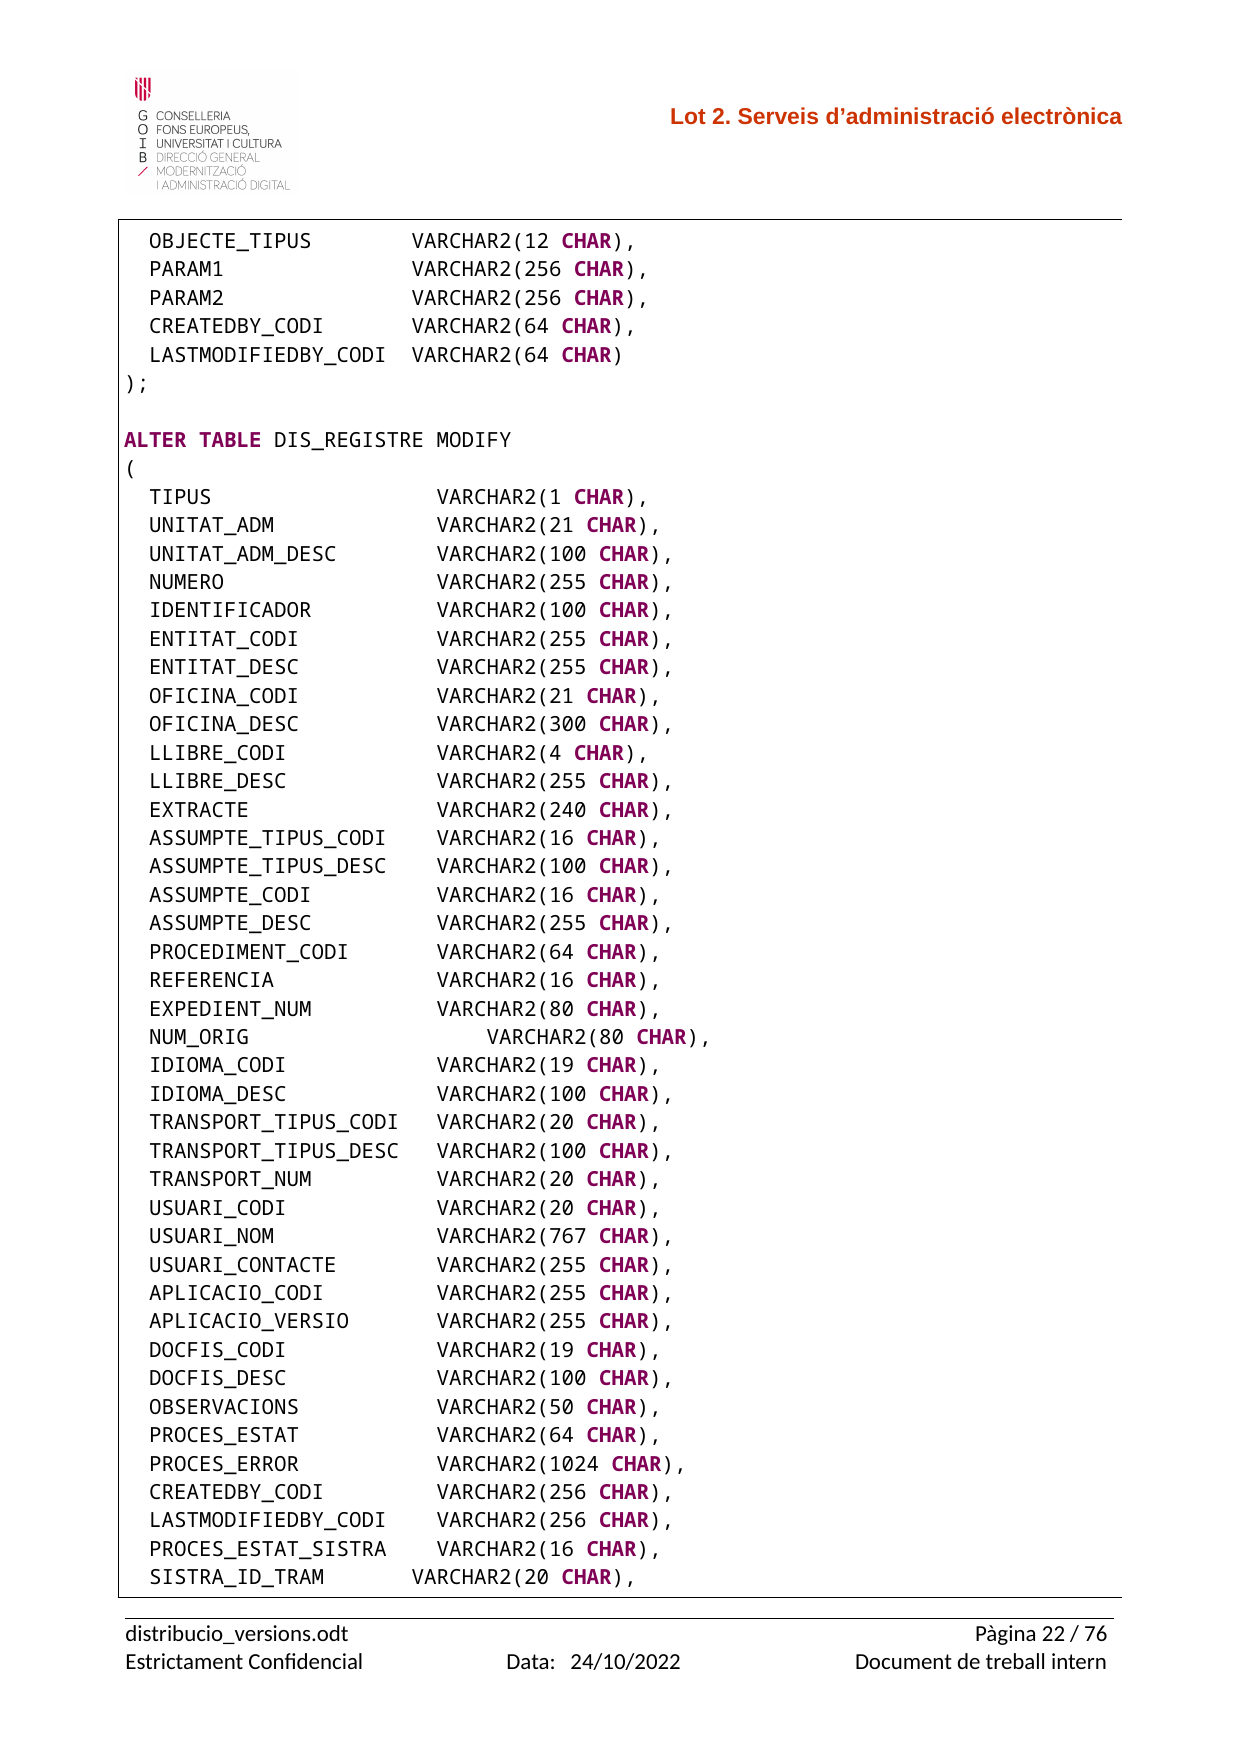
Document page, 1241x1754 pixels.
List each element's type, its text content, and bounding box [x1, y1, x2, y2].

picture [126, 70, 299, 197]
table_header OBJECTE_TIPUS VARCHAR2(12 CHAR), PARAM1 VARCHAR2(256 CHAR), PARAM2 VARCHAR2(256 CHAR), CREATEDBY_CODI VARCHAR2(64 CHAR), LASTMODIFIEDBY_CODI VARCHAR2(64 CHAR) ); ALTER TABLE DIS_REGISTRE MODIFY ( TIPUS VARCHAR2(1 CHAR), UNITAT_ADM VARCHAR2(21 CHAR), UNITAT_ADM_DESC VARCHAR2(100 CHAR), NUMERO VARCHAR2(255 CHAR), IDENTIFICADOR VARCHAR2(100 CHAR), ENTITAT_CODI VARCHAR2(255 CHAR), ENTITAT_DESC VARCHAR2(255 CHAR), OFICINA_CODI VARCHAR2(21 CHAR), OFICINA_DESC VARCHAR2(300 CHAR), LLIBRE_CODI VARCHAR2(4 CHAR), LLIBRE_DESC VARCHAR2(255 CHAR), EXTRACTE VARCHAR2(240 CHAR), ASSUMPTE_TIPUS_CODI VARCHAR2(16 CHAR), ASSUMPTE_TIPUS_DESC VARCHAR2(100 CHAR), ASSUMPTE_CODI VARCHAR2(16 CHAR), ASSUMPTE_DESC VARCHAR2(255 CHAR), PROCEDIMENT_CODI VARCHAR2(64 CHAR), REFERENCIA VARCHAR2(16 CHAR), EXPEDIENT_NUM VARCHAR2(80 CHAR), NUM_ORIG VARCHAR2(80 CHAR), IDIOMA_CODI VARCHAR2(19 CHAR), IDIOMA_DESC VARCHAR2(100 CHAR), TRANSPORT_TIPUS_CODI VARCHAR2(20 CHAR), TRANSPORT_TIPUS_DESC VARCHAR2(100 CHAR), TRANSPORT_NUM VARCHAR2(20 CHAR), USUARI_CODI VARCHAR2(20 CHAR), USUARI_NOM VARCHAR2(767 CHAR), USUARI_CONTACTE VARCHAR2(255 CHAR), APLICACIO_CODI VARCHAR2(255 CHAR), APLICACIO_VERSIO VARCHAR2(255 CHAR), DOCFIS_CODI VARCHAR2(19 CHAR), DOCFIS_DESC VARCHAR2(100 CHAR), OBSERVACIONS VARCHAR2(50 CHAR), PROCES_ESTAT VARCHAR2(64 CHAR), PROCES_ERROR VARCHAR2(1024 CHAR), CREATEDBY_CODI VARCHAR2(256 CHAR), LASTMODIFIEDBY_CODI VARCHAR2(256 CHAR), PROCES_ESTAT_SISTRA VARCHAR2(16 CHAR), SISTRA_ID_TRAM VARCHAR2(20 CHAR), [119, 220, 1122, 1597]
